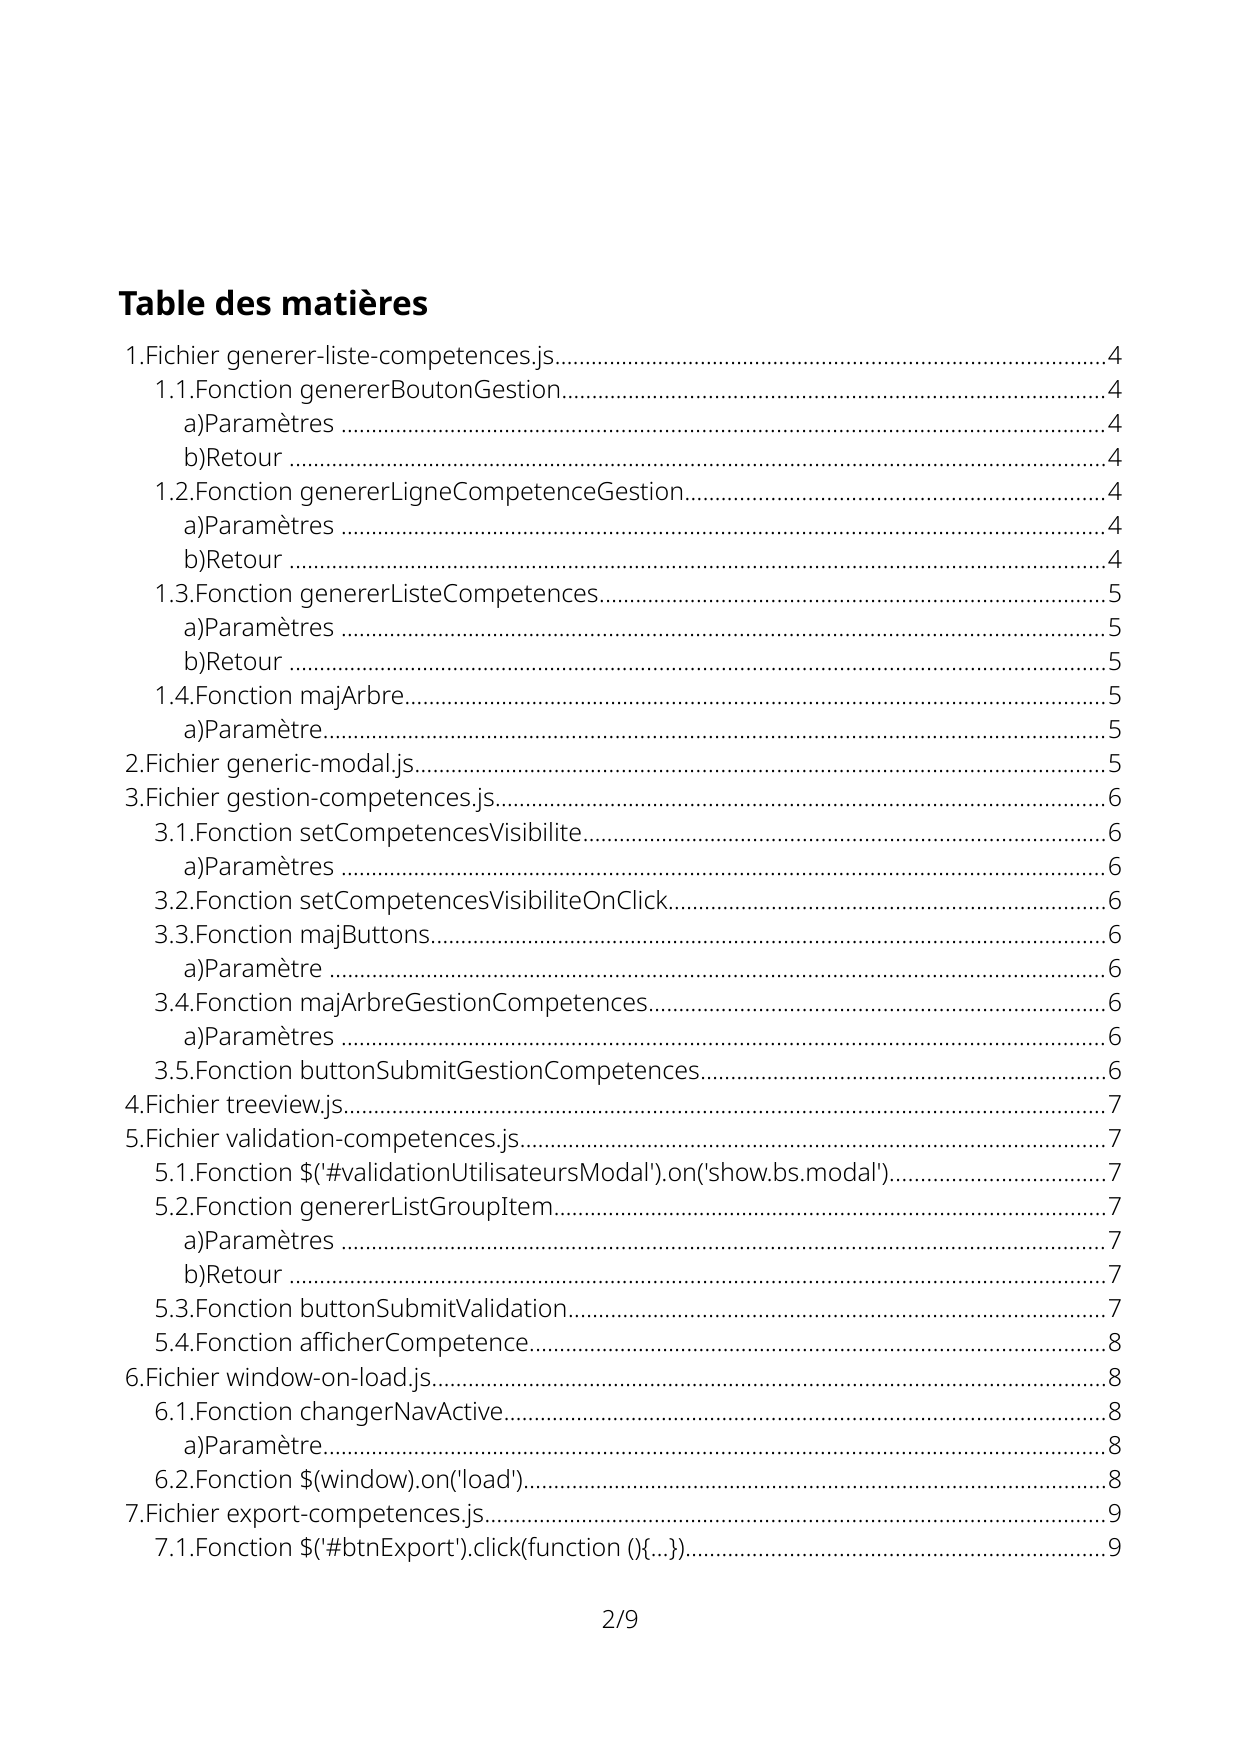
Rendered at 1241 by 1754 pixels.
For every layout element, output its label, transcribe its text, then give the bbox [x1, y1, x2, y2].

text 3.2.Fonction setCompetencesVisibiliteOnClick 6 [148, 882, 1122, 916]
text 1.Fichier generer-liste-competences.js 4 [118, 337, 1122, 371]
text a)Paramètre 8 [177, 1427, 1122, 1461]
text a)Paramètres 5 [177, 610, 1122, 644]
text a)Paramètres 6 [177, 848, 1122, 882]
text a)Paramètres 4 [177, 508, 1122, 542]
text a)Paramètre 5 [177, 712, 1122, 746]
text 6.1.Fonction changerNavActive 8 [148, 1393, 1122, 1427]
text 5.Fichier validation-competences.js 7 [118, 1121, 1122, 1155]
text a)Paramètres 7 [177, 1223, 1122, 1257]
text 5.1.Fonction $('#validationUtilisateursModal').on('show.bs.modal') 7 [148, 1155, 1122, 1189]
text 5.3.Fonction buttonSubmitValidation 7 [148, 1291, 1122, 1325]
text 2.Fichier generic-modal.js 5 [118, 746, 1122, 780]
text 1.1.Fonction genererBoutonGestion 4 [148, 371, 1122, 405]
subtitle Table des matières [118, 279, 1122, 325]
text 6.2.Fonction $(window).on('load') 8 [148, 1461, 1122, 1495]
text a)Paramètres 6 [177, 1018, 1122, 1053]
text 5.4.Fonction afficherCompetence 8 [148, 1325, 1122, 1359]
text 4.Fichier treeview.js 7 [118, 1087, 1122, 1121]
text 3.Fichier gestion-competences.js 6 [118, 780, 1122, 814]
text 6.Fichier window-on-load.js 8 [118, 1359, 1122, 1393]
text b)Retour 4 [177, 439, 1122, 473]
text 3.1.Fonction setCompetencesVisibilite 6 [148, 814, 1122, 848]
text 1.2.Fonction genererLigneCompetenceGestion 4 [148, 473, 1122, 508]
text 3.3.Fonction majButtons 6 [148, 916, 1122, 950]
text b)Retour 4 [177, 542, 1122, 576]
text b)Retour 7 [177, 1257, 1122, 1291]
text b)Retour 5 [177, 644, 1122, 678]
text 5.2.Fonction genererListGroupItem 7 [148, 1189, 1122, 1223]
text 3.5.Fonction buttonSubmitGestionCompetences 6 [148, 1053, 1122, 1087]
text 3.4.Fonction majArbreGestionCompetences 6 [148, 984, 1122, 1018]
text 7.Fichier export-competences.js 9 [118, 1495, 1122, 1529]
text a)Paramètres 4 [177, 405, 1122, 439]
text 7.1.Fonction $('#btnExport').click(function (){...}) 9 [148, 1529, 1122, 1563]
text a)Paramètre 6 [177, 950, 1122, 984]
text 1.4.Fonction majArbre 5 [148, 678, 1122, 712]
text 1.3.Fonction genererListeCompetences 5 [148, 576, 1122, 610]
